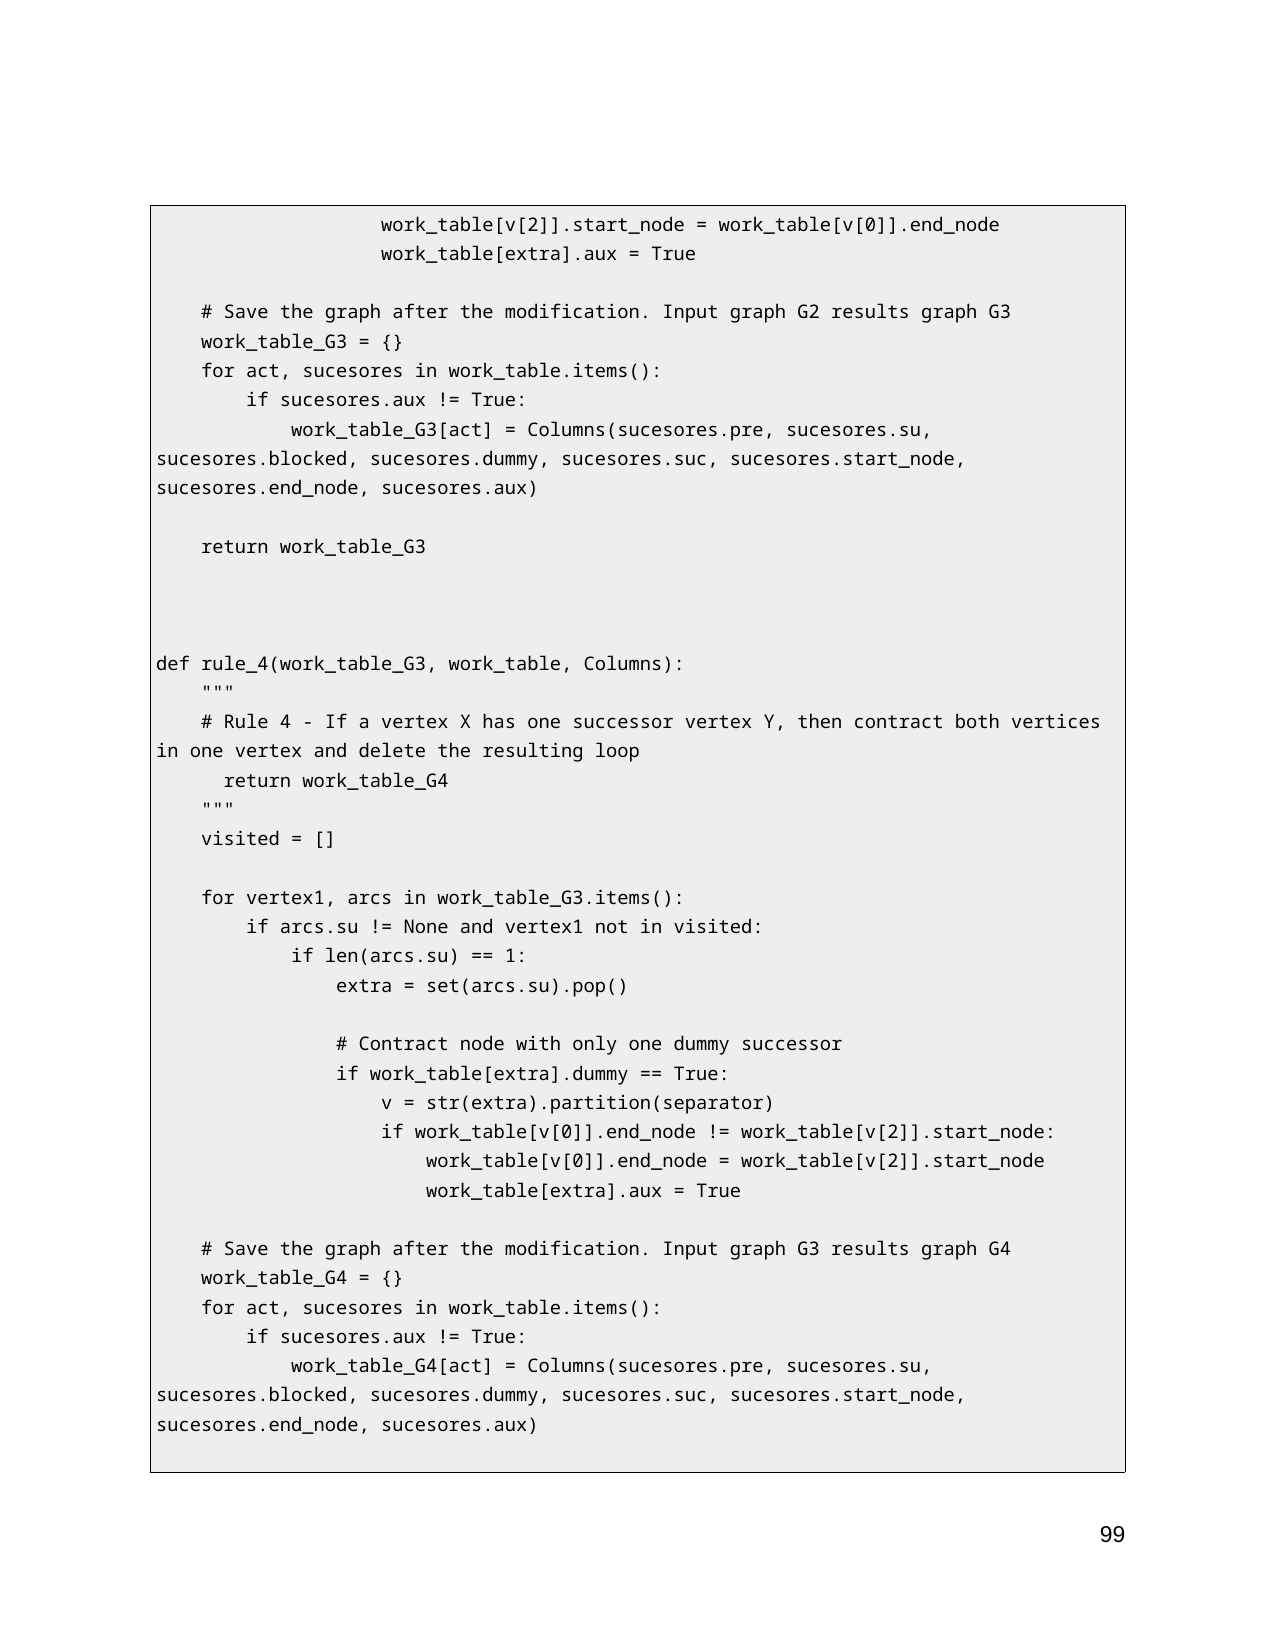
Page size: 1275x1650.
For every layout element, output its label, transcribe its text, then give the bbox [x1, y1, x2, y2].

table_header work_table[v[2]].start_node = work_table[v[0]].end_node work_table[extra].aux = True # Save the graph after the modification. Input graph G2 results graph G3 work_table_G3 = {} for act, sucesores in work_table.items(): if sucesores.aux != True: work_table_G3[act] = Columns(sucesores.pre, sucesores.su, sucesores.blocked, sucesores.dummy, sucesores.suc, sucesores.start_node, sucesores.end_node, sucesores.aux) return work_table_G3 def rule_4(work_table_G3, work_table, Columns): """ # Rule 4 - If a vertex X has one successor vertex Y, then contract both vertices in one vertex and delete the resulting loop return work_table_G4 """ visited = [] for vertex1, arcs in work_table_G3.items(): if arcs.su != None and vertex1 not in visited: if len(arcs.su) == 1: extra = set(arcs.su).pop() # Contract node with only one dummy successor if work_table[extra].dummy == True: v = str(extra).partition(separator) if work_table[v[0]].end_node != work_table[v[2]].start_node: work_table[v[0]].end_node = work_table[v[2]].start_node work_table[extra].aux = True # Save the graph after the modification. Input graph G3 results graph G4 work_table_G4 = {} for act, sucesores in work_table.items(): if sucesores.aux != True: work_table_G4[act] = Columns(sucesores.pre, sucesores.su, sucesores.blocked, sucesores.dummy, sucesores.suc, sucesores.start_node, sucesores.end_node, sucesores.aux) [151, 206, 1125, 1472]
